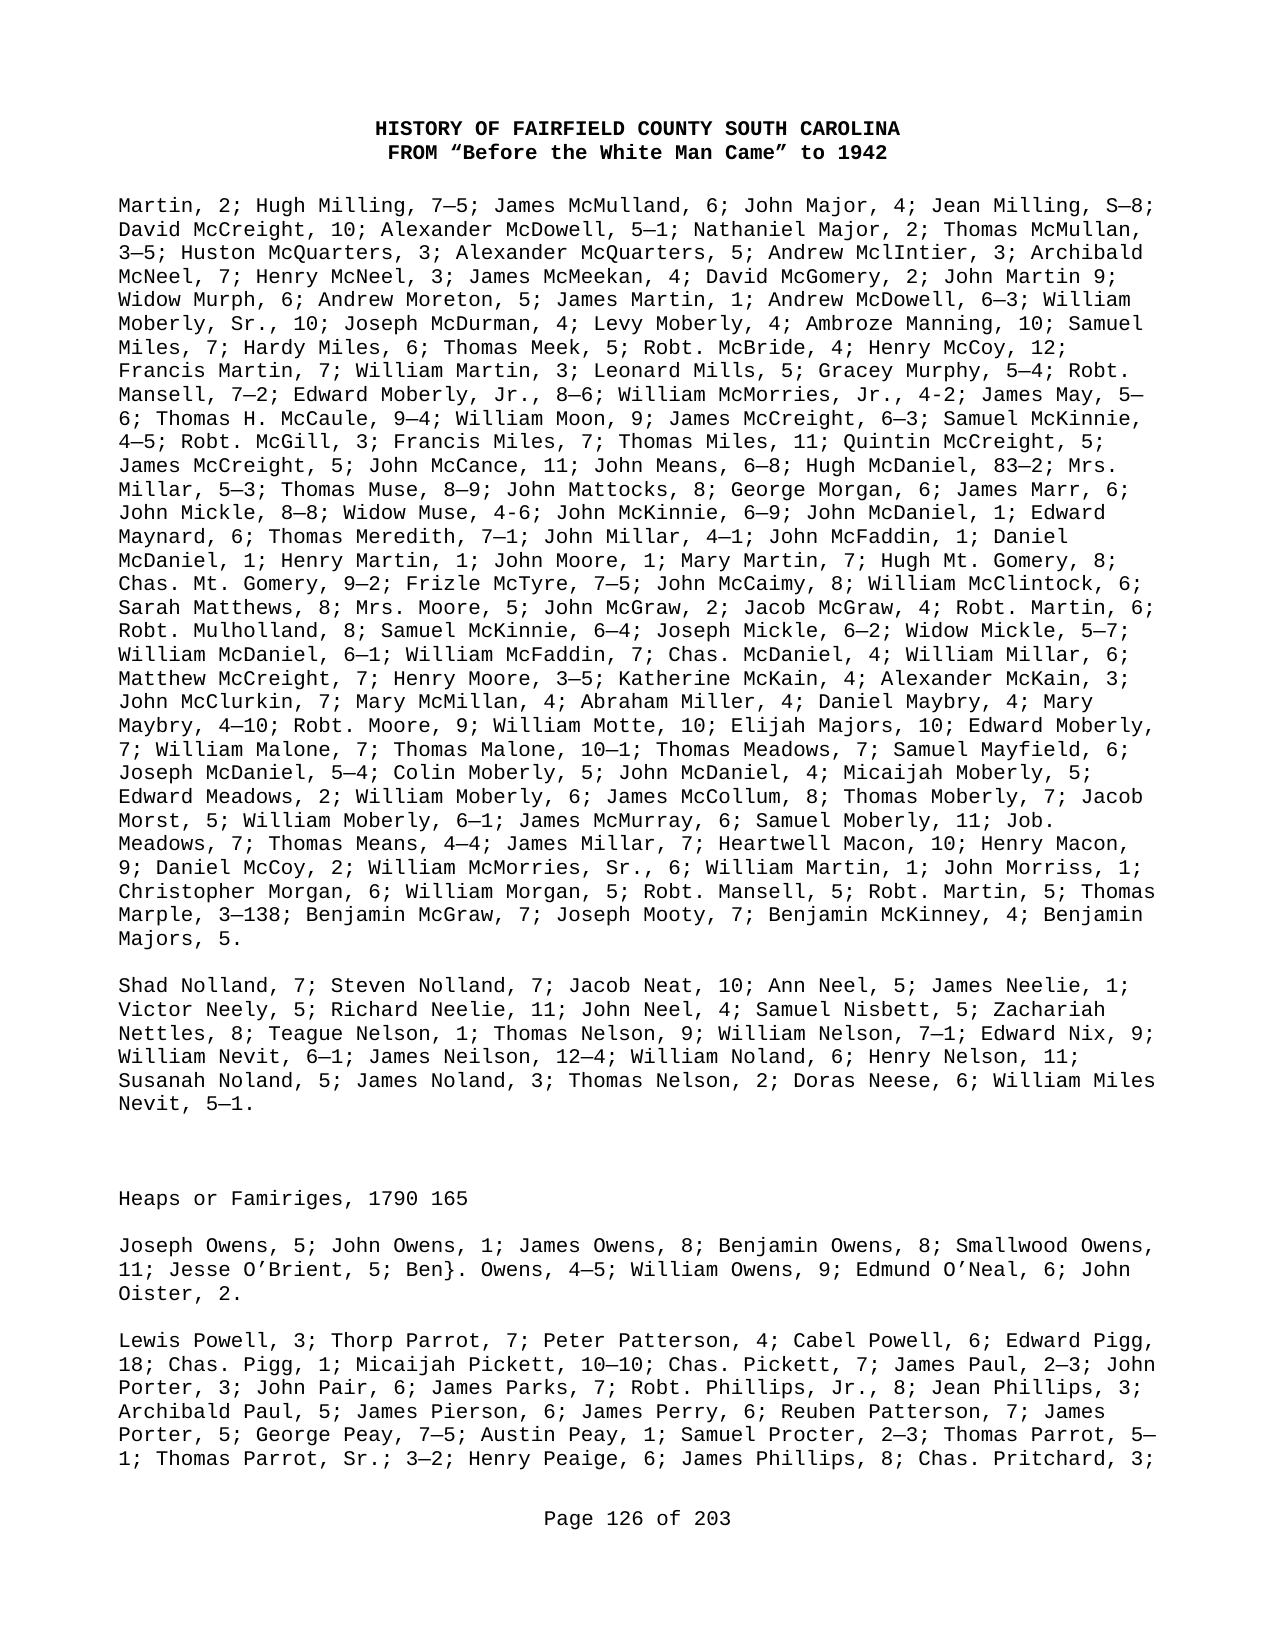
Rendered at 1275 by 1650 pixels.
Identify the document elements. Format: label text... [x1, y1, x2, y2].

text Heaps or Famiriges, 1790 165 [118, 1188, 1157, 1212]
text Martin, 2; Hugh Milling, 7—5; James McMulland, 6; John Major, 4; Jean Milling, S—8; David McCreight, 10; Alexander McDowell, 5—1; Nathaniel Major, 2; Thomas McMullan, 3—5; Huston McQuarters, 3; Alexander McQuarters, 5; Andrew MclIntier, 3; Archibald McNeel, 7; Henry McNeel, 3; James McMeekan, 4; David McGomery, 2; John Martin 9; Widow Murph, 6; Andrew Moreton, 5; James Martin, 1; Andrew McDowell, 6—3; William Moberly, Sr., 10; Joseph McDurman, 4; Levy Moberly, 4; Ambroze Manning, 10; Samuel Miles, 7; Hardy Miles, 6; Thomas Meek, 5; Robt. McBride, 4; Henry McCoy, 12; Francis Martin, 7; William Martin, 3; Leonard Mills, 5; Gracey Murphy, 5—4; Robt. Mansell, 7—2; Edward Moberly, Jr., 8—6; William McMorries, Jr., 4-2; James May, 5—6; Thomas H. McCaule, 9—4; William Moon, 9; James McCreight, 6—3; Samuel McKinnie, 4—5; Robt. McGill, 3; Francis Miles, 7; Thomas Miles, 11; Quintin McCreight, 5; James McCreight, 5; John McCance, 11; John Means, 6—8; Hugh McDaniel, 83—2; Mrs. Millar, 5—3; Thomas Muse, 8—9; John Mattocks, 8; George Morgan, 6; James Marr, 6; John Mickle, 8—8; Widow Muse, 4-6; John McKinnie, 6—9; John McDaniel, 1; Edward Maynard, 6; Thomas Meredith, 7—1; John Millar, 4—1; John McFaddin, 1; Daniel McDaniel, 1; Henry Martin, 1; John Moore, 1; Mary Martin, 7; Hugh Mt. Gomery, 8; Chas. Mt. Gomery, 9—2; Frizle McTyre, 7—5; John McCaimy, 8; William McClintock, 6; Sarah Matthews, 8; Mrs. Moore, 5; John McGraw, 2; Jacob McGraw, 4; Robt. Martin, 6; Robt. Mulholland, 8; Samuel McKinnie, 6—4; Joseph Mickle, 6—2; Widow Mickle, 5—7; William McDaniel, 6—1; William McFaddin, 7; Chas. McDaniel, 4; William Millar, 6; Matthew McCreight, 7; Henry Moore, 3—5; Katherine McKain, 4; Alexander McKain, 3; John McClurkin, 7; Mary McMillan, 4; Abraham Miller, 4; Daniel Maybry, 4; Mary Maybry, 4—10; Robt. Moore, 9; William Motte, 10; Elijah Majors, 10; Edward Moberly, 7; William Malone, 7; Thomas Malone, 10—1; Thomas Meadows, 7; Samuel Mayfield, 6; Joseph McDaniel, 5—4; Colin Moberly, 5; John McDaniel, 4; Micaijah Moberly, 5; Edward Meadows, 2; William Moberly, 6; James McCollum, 8; Thomas Moberly, 7; Jacob Morst, 5; William Moberly, 6—1; James McMurray, 6; Samuel Moberly, 11; Job. Meadows, 7; Thomas Means, 4—4; James Millar, 7; Heartwell Macon, 10; Henry Macon, 9; Daniel McCoy, 2; William McMorries, Sr., 6; William Martin, 1; John Morriss, 1; Christopher Morgan, 6; William Morgan, 5; Robt. Mansell, 5; Robt. Martin, 5; Thomas Marple, 3—138; Benjamin McGraw, 7; Joseph Mooty, 7; Benjamin McKinney, 4; Benjamin Majors, 5. [118, 195, 1157, 952]
text Lewis Powell, 3; Thorp Parrot, 7; Peter Patterson, 4; Cabel Powell, 6; Edward Pigg, 18; Chas. Pigg, 1; Micaijah Pickett, 10—10; Chas. Pickett, 7; James Paul, 2—3; John Porter, 3; John Pair, 6; James Parks, 7; Robt. Phillips, Jr., 8; Jean Phillips, 3; Archibald Paul, 5; James Pierson, 6; James Perry, 6; Reuben Patterson, 7; James Porter, 5; George Peay, 7—5; Austin Peay, 1; Samuel Procter, 2—3; Thomas Parrot, 5—1; Thomas Parrot, Sr.; 3—2; Henry Peaige, 6; James Phillips, 8; Chas. Pritchard, 3; [118, 1330, 1157, 1472]
text Shad Nolland, 7; Steven Nolland, 7; Jacob Neat, 10; Ann Neel, 5; James Neelie, 1; Victor Neely, 5; Richard Neelie, 11; John Neel, 4; Samuel Nisbett, 5; Zachariah Nettles, 8; Teague Nelson, 1; Thomas Nelson, 9; William Nelson, 7—1; Edward Nix, 9; William Nevit, 6—1; James Neilson, 12—4; William Noland, 6; Henry Nelson, 11; Susanah Noland, 5; James Noland, 3; Thomas Nelson, 2; Doras Neese, 6; William Miles Nevit, 5—1. [118, 975, 1157, 1117]
text Joseph Owens, 5; John Owens, 1; James Owens, 8; Benjamin Owens, 8; Smallwood Owens, 11; Jesse O’Brient, 5; Ben}. Owens, 4—5; William Owens, 9; Edmund O’Neal, 6; John Oister, 2. [118, 1235, 1157, 1306]
